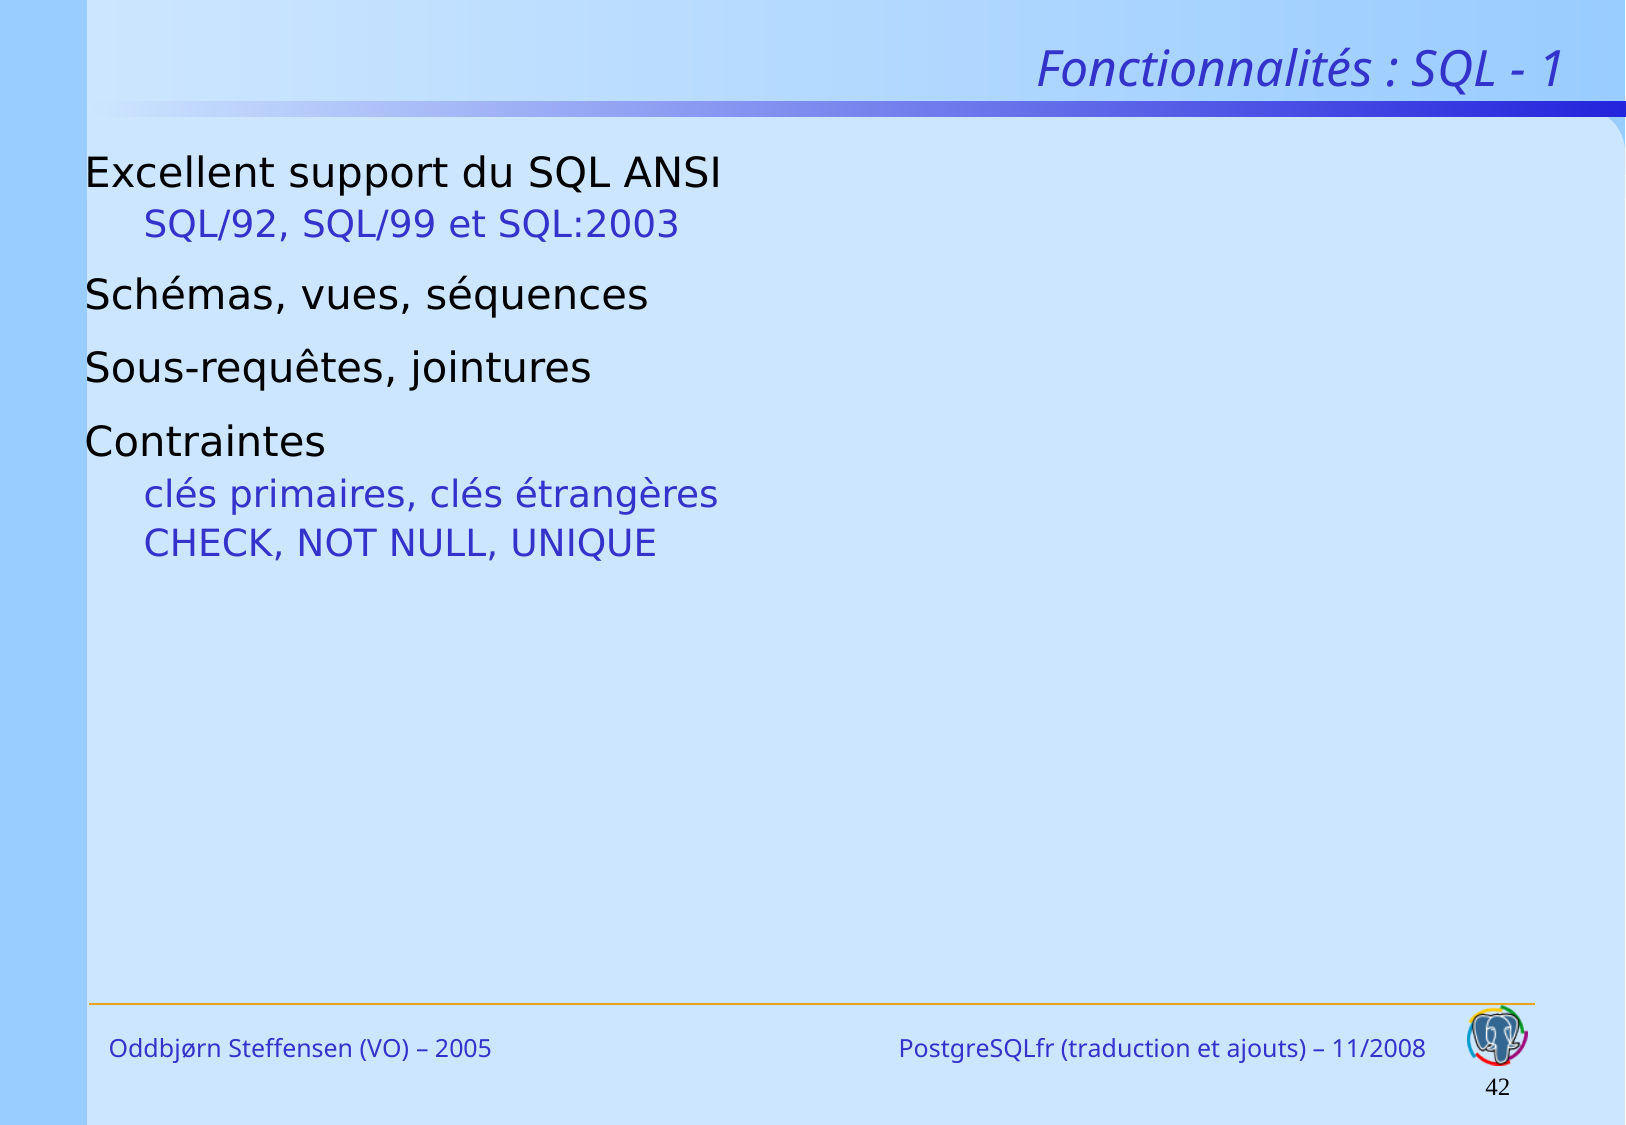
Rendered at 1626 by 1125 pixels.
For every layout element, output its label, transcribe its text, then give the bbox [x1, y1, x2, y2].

title Fonctionnalités : SQL - 1 [172, 0, 1567, 134]
list Excellent support du SQL ANSI SQL/92, SQL/99 et SQL:2003 Schémas, vues, séquences Sous-requêtes, jointures Contraintes clés primaires, clés étrangères CHECK, NOT NULL, UNIQUE [84, 148, 1548, 878]
picture [1467, 1005, 1528, 1066]
